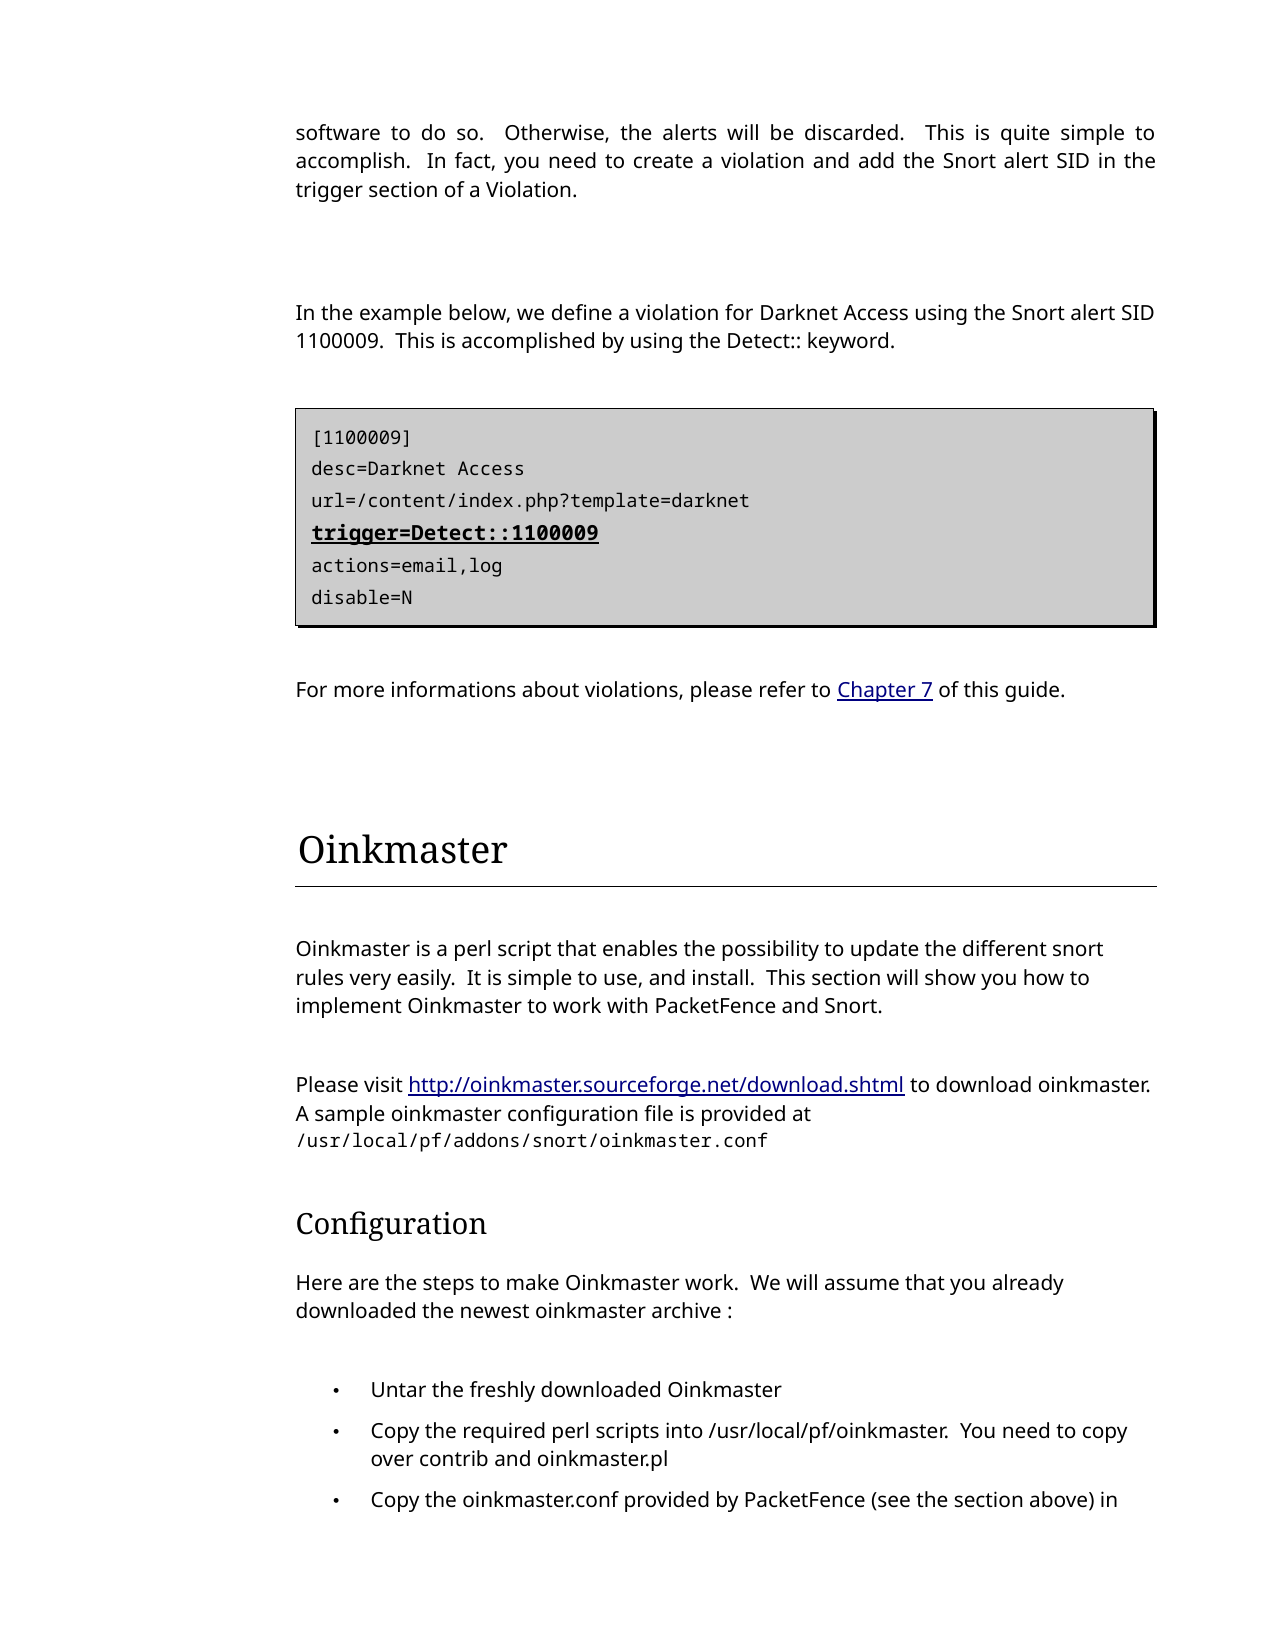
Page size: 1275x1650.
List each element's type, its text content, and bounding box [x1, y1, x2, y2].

subtitle Configuration [295, 1203, 1157, 1243]
text Oinkmaster is a perl script that enables the possibility to update the different snort rules very easily. It is simple to use, and install. This section will show you how to implement Oinkmaster to work with PacketFence and Snort. [295, 934, 1157, 1020]
list Copy the required perl scripts into /usr/local/pf/oinkmaster. You need to copy over contrib and oinkmaster.pl [333, 1416, 1157, 1473]
list Untar the freshly downloaded Oinkmaster [333, 1375, 1157, 1404]
text disable=N [296, 568, 1153, 625]
text Here are the steps to make Oinkmaster work. We will assume that you already downloaded the newest oinkmaster archive : [295, 1268, 1157, 1325]
text desc=Darknet Access [296, 439, 1153, 471]
subtitle Oinkmaster [295, 823, 1157, 886]
text Please visit http://oinkmaster.sourceforge.net/download.shtml to download oinkmaster. A sample oinkmaster configuration file is provided at /usr/local/pf/addons/snort/oinkmaster.conf [295, 1070, 1157, 1153]
text actions=email,log [296, 537, 1153, 568]
text For more informations about violations, please refer to Chapter 7 of this guide. [295, 675, 1157, 704]
text [1100009] [296, 409, 1153, 439]
list Copy the oinkmaster.conf provided by PacketFence (see the section above) in [333, 1486, 1157, 1514]
text url=/content/index.php?template=darknet [296, 471, 1153, 502]
text software to do so. Otherwise, the alerts will be discarded. This is quite simple to accomplish. In fact, you need to create a violation and add the Snort alert SID in the trigger section of a Violation. [295, 118, 1157, 203]
text trigger=Detect::1100009 [296, 502, 1153, 537]
text In the example below, we define a violation for Darknet Access using the Snort alert SID 1100009. This is accomplished by using the Detect:: keyword. [295, 298, 1157, 355]
